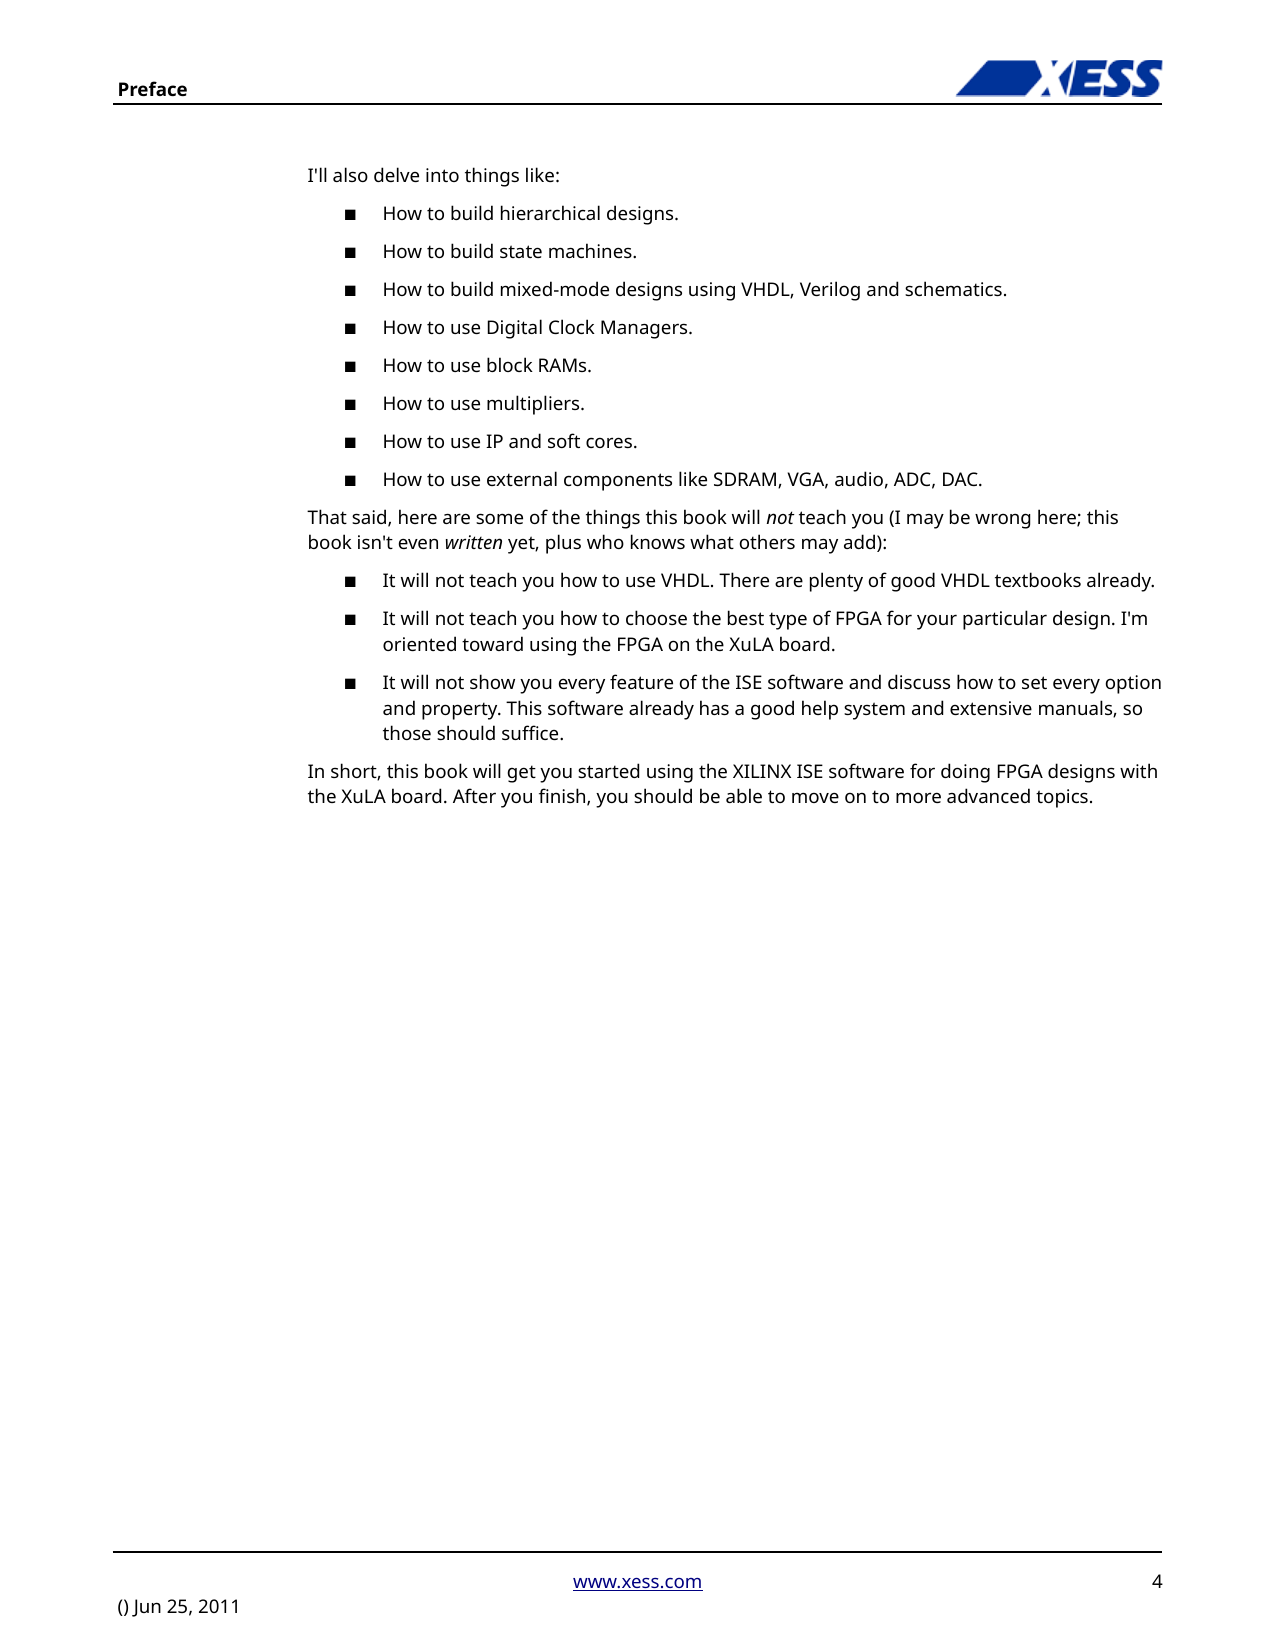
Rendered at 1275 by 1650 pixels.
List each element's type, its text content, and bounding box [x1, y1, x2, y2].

list How to use Digital Clock Managers. [345, 314, 1162, 339]
list How to build hierarchical designs. [345, 200, 1162, 226]
list How to use external components like SDRAM, VGA, audio, ADC, DAC. [345, 466, 1162, 492]
list How to build mixed-mode designs using VHDL, Verilog and schematics. [345, 276, 1162, 302]
text That said, here are some of the things this book will not teach you (I may be wrong here; this book isn't even written yet, plus who knows what others may add): [307, 504, 1162, 555]
list How to build state machines. [345, 238, 1162, 263]
list How to use block RAMs. [345, 352, 1162, 378]
list It will not teach you how to use VHDL. There are plenty of good VHDL textbooks already. [345, 568, 1162, 593]
list How to use multipliers. [345, 390, 1162, 416]
list It will not show you every feature of the ISE software and discuss how to set every option and property. This software already has a good help system and extensive manuals, so those should suffice. [345, 669, 1162, 746]
text I'll also delve into things like: [307, 162, 1162, 187]
list It will not teach you how to choose the best type of FPGA for your particular design. I'm oriented toward using the FPGA on the XuLA board. [345, 606, 1162, 657]
text In short, this book will get you started using the XILINX ISE software for doing FPGA designs with the XuLA board. After you finish, you should be able to move on to more advanced topics. [307, 758, 1162, 809]
picture [955, 60, 1163, 97]
list How to use IP and soft cores. [345, 428, 1162, 454]
